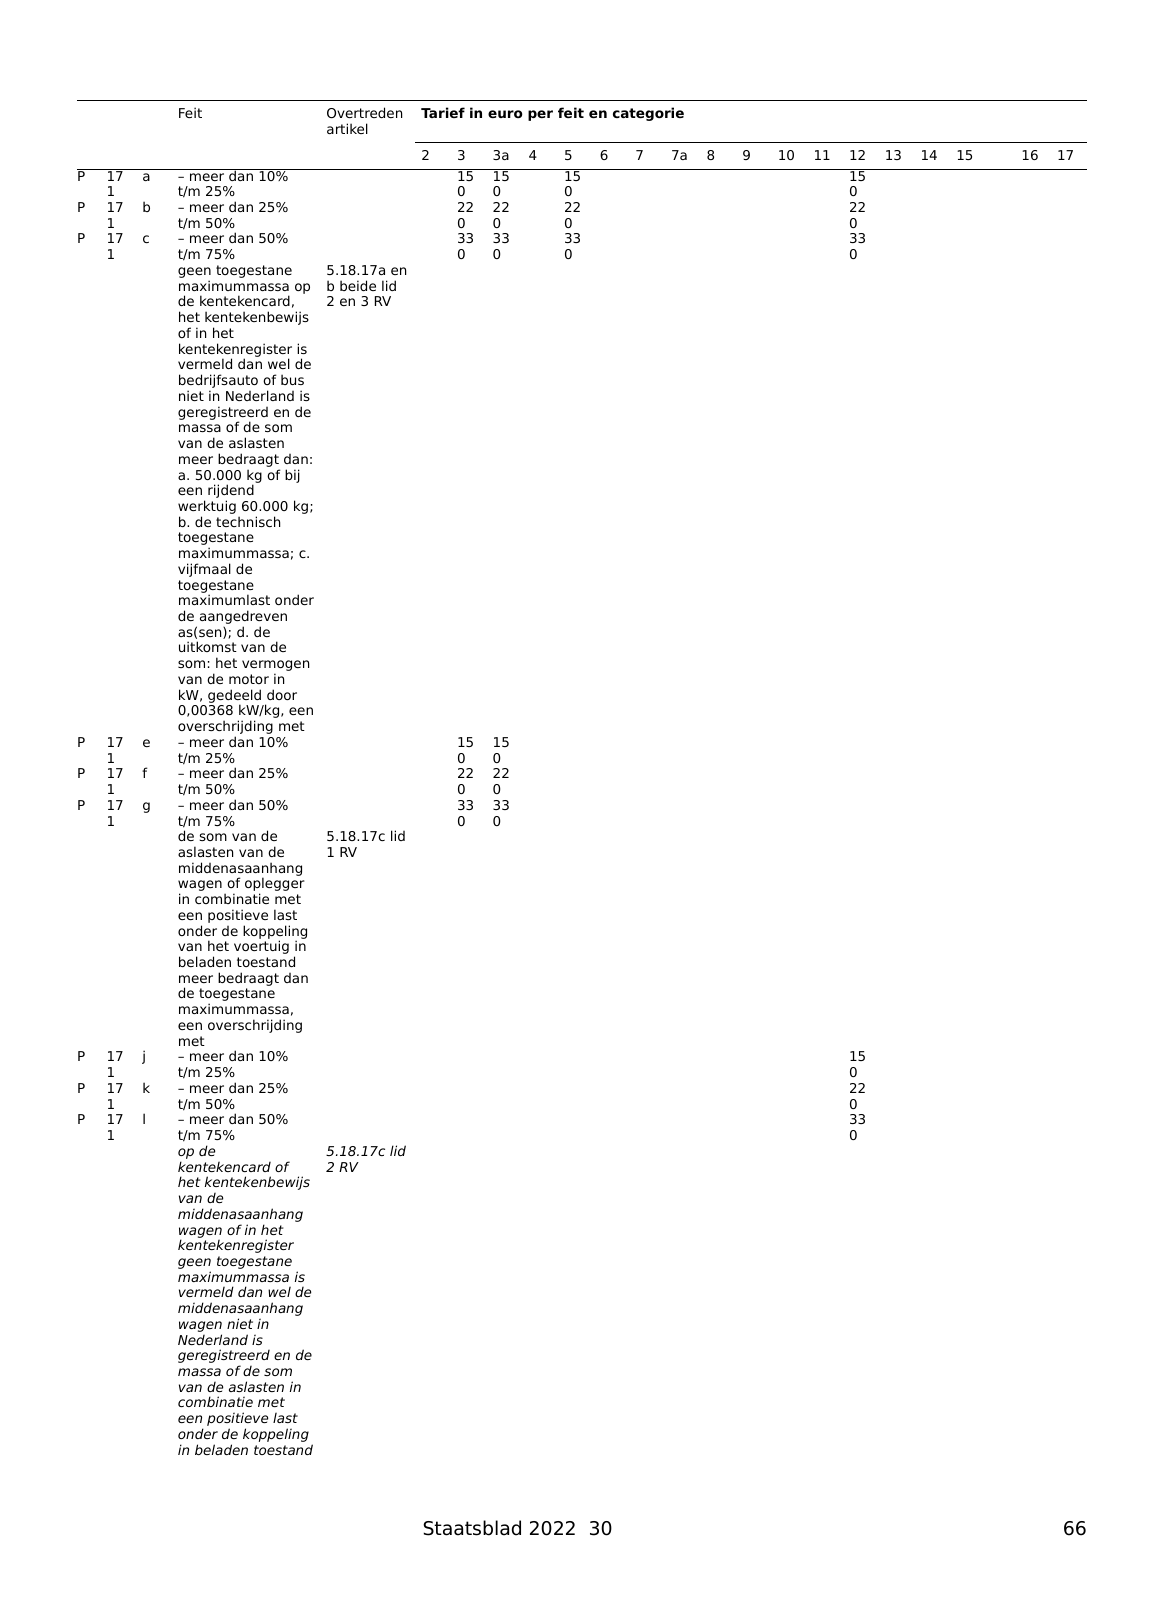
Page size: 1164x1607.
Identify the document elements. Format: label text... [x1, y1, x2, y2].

table_cell 6 [594, 143, 629, 168]
table_cell [1051, 1112, 1087, 1144]
table_cell [1015, 1049, 1051, 1081]
table_cell [843, 1144, 879, 1458]
table_cell [77, 1144, 101, 1458]
table_cell [808, 1144, 843, 1458]
table_cell [629, 263, 665, 735]
table_cell [772, 1112, 807, 1144]
table_cell [629, 735, 665, 766]
table_cell 7a [665, 143, 701, 168]
table_cell [879, 1081, 914, 1112]
table_cell [950, 1112, 1015, 1144]
table_cell [772, 1081, 807, 1112]
table_cell [879, 798, 914, 829]
table_cell [320, 170, 415, 200]
table_cell [558, 1112, 593, 1144]
table_cell [320, 142, 415, 168]
table_cell [665, 1081, 701, 1112]
table_cell f [136, 766, 172, 798]
table_cell [701, 1112, 736, 1144]
table_cell [172, 142, 320, 168]
table_cell 150 [487, 170, 522, 200]
table_cell [879, 170, 914, 200]
table_header [77, 101, 101, 142]
table_cell [101, 829, 136, 1049]
table_cell [879, 200, 914, 231]
table_cell [772, 263, 807, 735]
table_cell a [136, 170, 172, 200]
table_cell [950, 263, 1015, 735]
table_cell [487, 1144, 522, 1458]
table_cell 14 [914, 143, 950, 168]
table_cell [487, 1081, 522, 1112]
table_cell 5.18.17c lid 2 RV [320, 1144, 415, 1458]
table_cell [950, 766, 1015, 798]
table_cell 5.18.17c lid 1 RV [320, 829, 415, 1049]
table_cell [594, 1081, 629, 1112]
table_cell [594, 798, 629, 829]
table_header Tarief in euro per feit en categorie [415, 101, 1087, 142]
table_cell [594, 1144, 629, 1458]
table_cell [487, 1049, 522, 1081]
table_cell [594, 263, 629, 735]
table_cell [451, 1081, 487, 1112]
table_cell [914, 170, 950, 200]
table_cell 150 [451, 170, 487, 200]
table_cell [415, 1049, 451, 1081]
table_cell [914, 829, 950, 1049]
table_cell 150 [843, 1049, 879, 1081]
table_cell [701, 170, 736, 200]
table_cell [522, 200, 558, 231]
table_cell 171 [101, 1081, 136, 1112]
table_cell 171 [101, 200, 136, 231]
table_cell [665, 231, 701, 263]
table_cell [665, 829, 701, 1049]
table_cell [665, 1144, 701, 1458]
table_cell – meer dan 10% t/m 25% [172, 170, 320, 200]
table_cell [736, 170, 772, 200]
table_cell [522, 829, 558, 1049]
table_cell [594, 1049, 629, 1081]
table_cell [320, 1112, 415, 1144]
table_cell geen toegestane maximummassa op de kentekencard, het kentekenbewijs of in het kentekenregister is vermeld dan wel de bedrijfsauto of bus niet in Nederland is geregistreerd en de massa of de som van de aslasten meer bedraagt dan: a. 50.000 kg of bij een rijdend werktuig 60.000 kg; b. de technisch toegestane maximummassa; c. vijfmaal de toegestane maximumlast onder de aangedreven as(sen); d. de uitkomst van de som: het vermogen van de motor in kW, gedeeld door 0,00368 kW/kg, een overschrijding met [172, 263, 320, 735]
table_cell [808, 1081, 843, 1112]
table_cell – meer dan 10% t/m 25% [172, 735, 320, 766]
table_cell [1015, 170, 1051, 200]
table_cell [558, 263, 593, 735]
table_cell [843, 735, 879, 766]
table_cell [320, 200, 415, 231]
table_cell [808, 231, 843, 263]
table_cell [914, 1049, 950, 1081]
table_cell [1015, 200, 1051, 231]
table_cell 150 [843, 170, 879, 200]
table_cell 220 [843, 200, 879, 231]
table_cell [451, 1049, 487, 1081]
table_cell [950, 735, 1015, 766]
table_cell [558, 798, 593, 829]
table_cell – meer dan 50% t/m 75% [172, 798, 320, 829]
table_cell [415, 1081, 451, 1112]
table_cell [558, 829, 593, 1049]
table_cell [522, 735, 558, 766]
table_cell [77, 829, 101, 1049]
table_cell [451, 1144, 487, 1458]
table_cell [320, 735, 415, 766]
table_cell [320, 798, 415, 829]
table_cell 4 [522, 143, 558, 168]
table_cell [415, 231, 451, 263]
table_cell [843, 798, 879, 829]
table_cell [594, 1112, 629, 1144]
table_cell [629, 1144, 665, 1458]
table_cell [736, 200, 772, 231]
table_cell [736, 735, 772, 766]
table_cell [1051, 1049, 1087, 1081]
table_cell [1051, 1081, 1087, 1112]
table_cell [629, 200, 665, 231]
table_header Overtreden artikel [320, 101, 415, 142]
table_cell [950, 1049, 1015, 1081]
table_cell [101, 263, 136, 735]
table_cell [808, 766, 843, 798]
table_cell j [136, 1049, 172, 1081]
table_cell c [136, 231, 172, 263]
table_cell [736, 231, 772, 263]
table_cell 171 [101, 798, 136, 829]
table_cell [1015, 1081, 1051, 1112]
table_cell – meer dan 50% t/m 75% [172, 231, 320, 263]
table_cell [701, 829, 736, 1049]
table_cell [415, 263, 451, 735]
table_cell 150 [558, 170, 593, 200]
table_cell [808, 829, 843, 1049]
table_cell [1051, 231, 1087, 263]
table_cell 5.18.17a en b beide lid 2 en 3 RV [320, 263, 415, 735]
table_cell [808, 170, 843, 200]
table_cell [415, 1144, 451, 1458]
table_cell [136, 1144, 172, 1458]
table_cell [629, 1081, 665, 1112]
table_cell [558, 735, 593, 766]
table_cell P [77, 231, 101, 263]
table_cell [701, 766, 736, 798]
table_cell – meer dan 10% t/m 25% [172, 1049, 320, 1081]
table_cell [772, 231, 807, 263]
table_cell – meer dan 25% t/m 50% [172, 1081, 320, 1112]
table_cell [415, 200, 451, 231]
table_cell [914, 200, 950, 231]
table_cell [772, 1144, 807, 1458]
table_cell [1015, 231, 1051, 263]
table_cell 3 [451, 143, 487, 168]
table_cell [772, 829, 807, 1049]
table_cell 171 [101, 231, 136, 263]
table_cell [629, 170, 665, 200]
table_cell [701, 798, 736, 829]
table_cell [522, 263, 558, 735]
table_cell 16 [1015, 143, 1051, 168]
table_cell [451, 263, 487, 735]
table_cell [950, 1081, 1015, 1112]
table_cell [558, 766, 593, 798]
table_cell [522, 170, 558, 200]
table_cell 171 [101, 170, 136, 200]
table_cell [136, 263, 172, 735]
table_cell [736, 766, 772, 798]
table_cell [808, 263, 843, 735]
table_cell [320, 1081, 415, 1112]
table_cell [522, 798, 558, 829]
table_cell [415, 766, 451, 798]
table_cell [415, 1112, 451, 1144]
table_cell [843, 263, 879, 735]
table_cell [950, 170, 1015, 200]
table_cell [701, 263, 736, 735]
table_header [136, 101, 172, 142]
table_cell 11 [808, 143, 843, 168]
table_cell 220 [558, 200, 593, 231]
table_cell [808, 735, 843, 766]
table_cell P [77, 1049, 101, 1081]
table_cell 15 [950, 143, 1015, 168]
table_cell [879, 263, 914, 735]
table_cell [665, 1112, 701, 1144]
table_cell [1015, 735, 1051, 766]
table_header [101, 101, 136, 142]
table_cell [1051, 200, 1087, 231]
table_cell 7 [629, 143, 665, 168]
table_cell 330 [558, 231, 593, 263]
table_cell [808, 798, 843, 829]
table_cell [701, 200, 736, 231]
table_cell [522, 1144, 558, 1458]
table_cell 220 [843, 1081, 879, 1112]
table_cell [1051, 798, 1087, 829]
table_cell [629, 829, 665, 1049]
table_cell [914, 735, 950, 766]
table_cell – meer dan 50% t/m 75% [172, 1112, 320, 1144]
table_cell [1051, 263, 1087, 735]
table_cell 150 [487, 735, 522, 766]
table_cell [879, 1112, 914, 1144]
table_cell [772, 766, 807, 798]
table_cell [879, 1144, 914, 1458]
table_cell [451, 829, 487, 1049]
table_cell 5 [558, 143, 593, 168]
table_cell P [77, 798, 101, 829]
table_cell 171 [101, 1112, 136, 1144]
table_cell [629, 798, 665, 829]
table_cell [320, 1049, 415, 1081]
table_cell P [77, 766, 101, 798]
table_cell [594, 766, 629, 798]
table_cell [950, 200, 1015, 231]
table_cell [487, 263, 522, 735]
table_cell [136, 829, 172, 1049]
table_cell 10 [772, 143, 807, 168]
table_cell [1051, 1144, 1087, 1458]
table_cell [415, 829, 451, 1049]
table_cell e [136, 735, 172, 766]
table_cell [950, 231, 1015, 263]
table_cell 8 [701, 143, 736, 168]
table_cell op de kentekencard of het kentekenbewijs van de middenasaanhangwagen of in het kentekenregister geen toegestane maximummassa is vermeld dan wel de middenasaanhangwagen niet in Nederland is geregistreerd en de massa of de som van de aslasten in combinatie met een positieve last onder de koppeling in beladen toestand [172, 1144, 320, 1458]
table_cell [914, 263, 950, 735]
table_cell P [77, 1081, 101, 1112]
table_cell [772, 1049, 807, 1081]
table_cell [879, 829, 914, 1049]
table_cell [701, 1049, 736, 1081]
table_cell P [77, 170, 101, 200]
table_cell [879, 231, 914, 263]
table_cell [594, 735, 629, 766]
table_cell [1051, 170, 1087, 200]
table_cell [522, 1081, 558, 1112]
table_cell l [136, 1112, 172, 1144]
table_cell [772, 798, 807, 829]
table_cell [914, 1112, 950, 1144]
table_cell [1051, 735, 1087, 766]
table_cell 2 [415, 143, 451, 168]
table_cell [701, 735, 736, 766]
table_cell [558, 1081, 593, 1112]
table_cell 330 [451, 231, 487, 263]
table_cell [558, 1049, 593, 1081]
table_cell 330 [487, 231, 522, 263]
table_cell [629, 231, 665, 263]
table_cell [665, 263, 701, 735]
table_cell [522, 766, 558, 798]
table_cell 330 [487, 798, 522, 829]
table_cell [736, 798, 772, 829]
table_cell [808, 1112, 843, 1144]
table_cell [914, 1081, 950, 1112]
table_cell b [136, 200, 172, 231]
table_cell [914, 1144, 950, 1458]
table_cell [879, 735, 914, 766]
table_cell [914, 798, 950, 829]
table_cell g [136, 798, 172, 829]
table_cell [808, 200, 843, 231]
table_cell [808, 1049, 843, 1081]
table_cell [665, 200, 701, 231]
table_cell k [136, 1081, 172, 1112]
table_cell 9 [736, 143, 772, 168]
table_cell 330 [843, 1112, 879, 1144]
table_cell 12 [843, 143, 879, 168]
table_cell [136, 142, 172, 168]
table_cell [629, 1112, 665, 1144]
table_cell [701, 1081, 736, 1112]
table_cell [629, 1049, 665, 1081]
table_cell [879, 766, 914, 798]
table_cell [320, 231, 415, 263]
table_cell [487, 829, 522, 1049]
table_header Feit [172, 101, 320, 142]
table_cell [320, 766, 415, 798]
table_cell P [77, 735, 101, 766]
table_cell [950, 798, 1015, 829]
table_cell [522, 1112, 558, 1144]
table_cell [736, 1049, 772, 1081]
table_cell [1015, 263, 1051, 735]
table_cell P [77, 1112, 101, 1144]
table_cell [701, 231, 736, 263]
table_cell [914, 766, 950, 798]
table_cell [736, 1112, 772, 1144]
table_cell [736, 1144, 772, 1458]
table_cell [594, 200, 629, 231]
table_cell [1015, 766, 1051, 798]
table_cell 3a [487, 143, 522, 168]
table_cell 220 [487, 200, 522, 231]
table_cell [415, 798, 451, 829]
table_cell [665, 170, 701, 200]
table_cell 17 [1051, 143, 1087, 168]
table_cell [1015, 798, 1051, 829]
table_cell [1015, 1144, 1051, 1458]
table_cell [629, 766, 665, 798]
table_cell [914, 231, 950, 263]
table_cell [1051, 829, 1087, 1049]
table_cell [772, 735, 807, 766]
table_cell [879, 1049, 914, 1081]
table_cell [77, 142, 101, 168]
table_cell 150 [451, 735, 487, 766]
table_cell [415, 735, 451, 766]
table_cell [701, 1144, 736, 1458]
table_cell [1015, 1112, 1051, 1144]
table_cell [665, 1049, 701, 1081]
table_cell [415, 170, 451, 200]
table_cell [558, 1144, 593, 1458]
table_cell [665, 735, 701, 766]
table_cell [594, 829, 629, 1049]
table_cell [522, 1049, 558, 1081]
table_cell [736, 263, 772, 735]
table_cell [772, 170, 807, 200]
table_cell – meer dan 25% t/m 50% [172, 766, 320, 798]
table_cell 330 [843, 231, 879, 263]
table_cell [772, 200, 807, 231]
table_cell [843, 766, 879, 798]
table_cell [736, 829, 772, 1049]
table_cell [487, 1112, 522, 1144]
table_cell [594, 170, 629, 200]
table_cell [665, 766, 701, 798]
table_cell [1015, 829, 1051, 1049]
table_cell [665, 798, 701, 829]
table_cell P [77, 200, 101, 231]
table_cell 171 [101, 1049, 136, 1081]
table_cell 330 [451, 798, 487, 829]
table_cell [451, 1112, 487, 1144]
table_cell de som van de aslasten van de middenasaanhangwagen of oplegger in combinatie met een positieve last onder de koppeling van het voertuig in beladen toestand meer bedraagt dan de toegestane maximummassa, een overschrijding met [172, 829, 320, 1049]
table_cell [843, 829, 879, 1049]
table_cell 171 [101, 766, 136, 798]
table_cell [1051, 766, 1087, 798]
table_cell [522, 231, 558, 263]
table_cell 171 [101, 735, 136, 766]
table_cell 220 [487, 766, 522, 798]
table_cell [101, 1144, 136, 1458]
table_cell 13 [879, 143, 914, 168]
table_cell [77, 263, 101, 735]
table_cell [101, 142, 136, 168]
table_cell 220 [451, 766, 487, 798]
table_cell 220 [451, 200, 487, 231]
table_cell – meer dan 25% t/m 50% [172, 200, 320, 231]
table_cell [736, 1081, 772, 1112]
table_cell [950, 1144, 1015, 1458]
table_cell [950, 829, 1015, 1049]
table_cell [594, 231, 629, 263]
